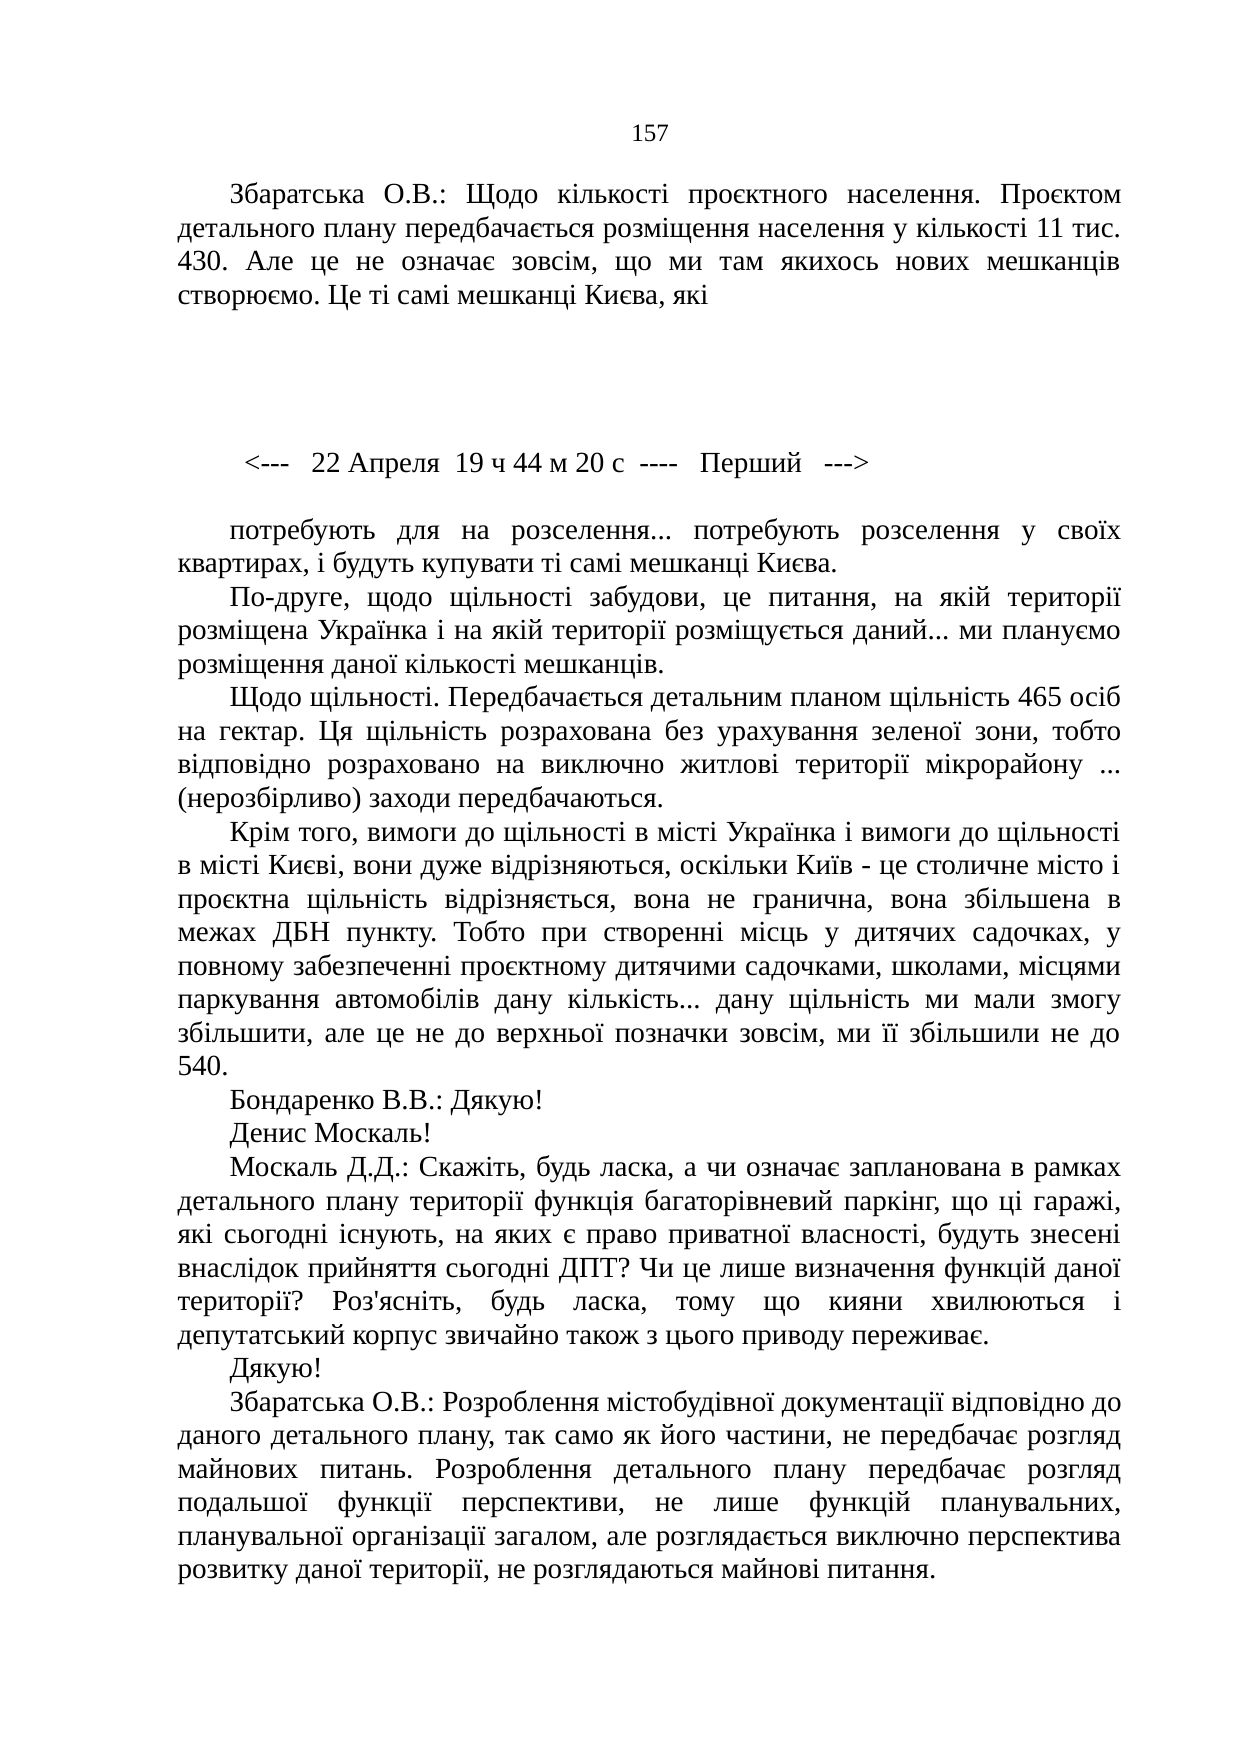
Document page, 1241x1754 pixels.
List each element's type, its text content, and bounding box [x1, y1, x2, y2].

text потребують для на розселення... потребують розселення у своїх квартирах, і будуть купувати ті самі мешканці Києва. [177, 512, 1122, 579]
text По-друге, щодо щільності забудови, це питання, на якій території розміщена Українка і на якій території розміщується даний... ми плануємо розміщення даної кількості мешканців. [177, 579, 1122, 679]
text Збаратська О.В.: Щодо кількості проєктного населення. Проєктом детального плану передбачається розміщення населення у кількості 11 тис. 430. Але це не означає зовсім, що ми там якихось нових мешканців створюємо. Це ті самі мешканці Києва, які [177, 176, 1122, 311]
text Бондаренко В.В.: Дякую! [177, 1082, 1122, 1116]
text Крім того, вимоги до щільності в місті Українка і вимоги до щільності в місті Києві, вони дуже відрізняються, оскільки Київ - це столичне місто і проєктна щільність відрізняється, вона не гранична, вона збільшена в межах ДБН пункту. Тобто при створенні місць у дитячих садочках, у повному забезпеченні проєктному дитячими садочками, школами, місцями паркування автомобілів дану кількість... дану щільність ми мали змогу збільшити, але це не до верхньої позначки зовсім, ми її збільшили не до 540. [177, 814, 1122, 1082]
text Збаратська О.В.: Розроблення містобудівної документації відповідно до даного детального плану, так само як його частини, не передбачає розгляд майнових питань. Розроблення детального плану передбачає розгляд подальшої функції перспективи, не лише функцій планувальних, планувальної організації загалом, але розглядається виключно перспектива розвитку даної території, не розглядаються майнові питання. [177, 1384, 1122, 1585]
text Денис Москаль! [177, 1116, 1122, 1149]
text Щодо щільності. Передбачається детальним планом щільність 465 осіб на гектар. Ця щільність розрахована без урахування зеленої зони, тобто відповідно розраховано на виключно житлові території мікрорайону ...(нерозбірливо) заходи передбачаються. [177, 679, 1122, 814]
text Дякую! [177, 1350, 1122, 1384]
text <--- 22 Апреля 19 ч 44 м 20 с ---- Перший ---> [177, 445, 1122, 478]
text Москаль Д.Д.: Скажіть, будь ласка, а чи означає запланована в рамках детального плану території функція багаторівневий паркінг, що ці гаражі, які сьогодні існують, на яких є право приватної власності, будуть знесені внаслідок прийняття сьогодні ДПТ? Чи це лише визначення функцій даної території? Роз'ясніть, будь ласка, тому що кияни хвилюються і депутатський корпус звичайно також з цього приводу переживає. [177, 1149, 1122, 1350]
